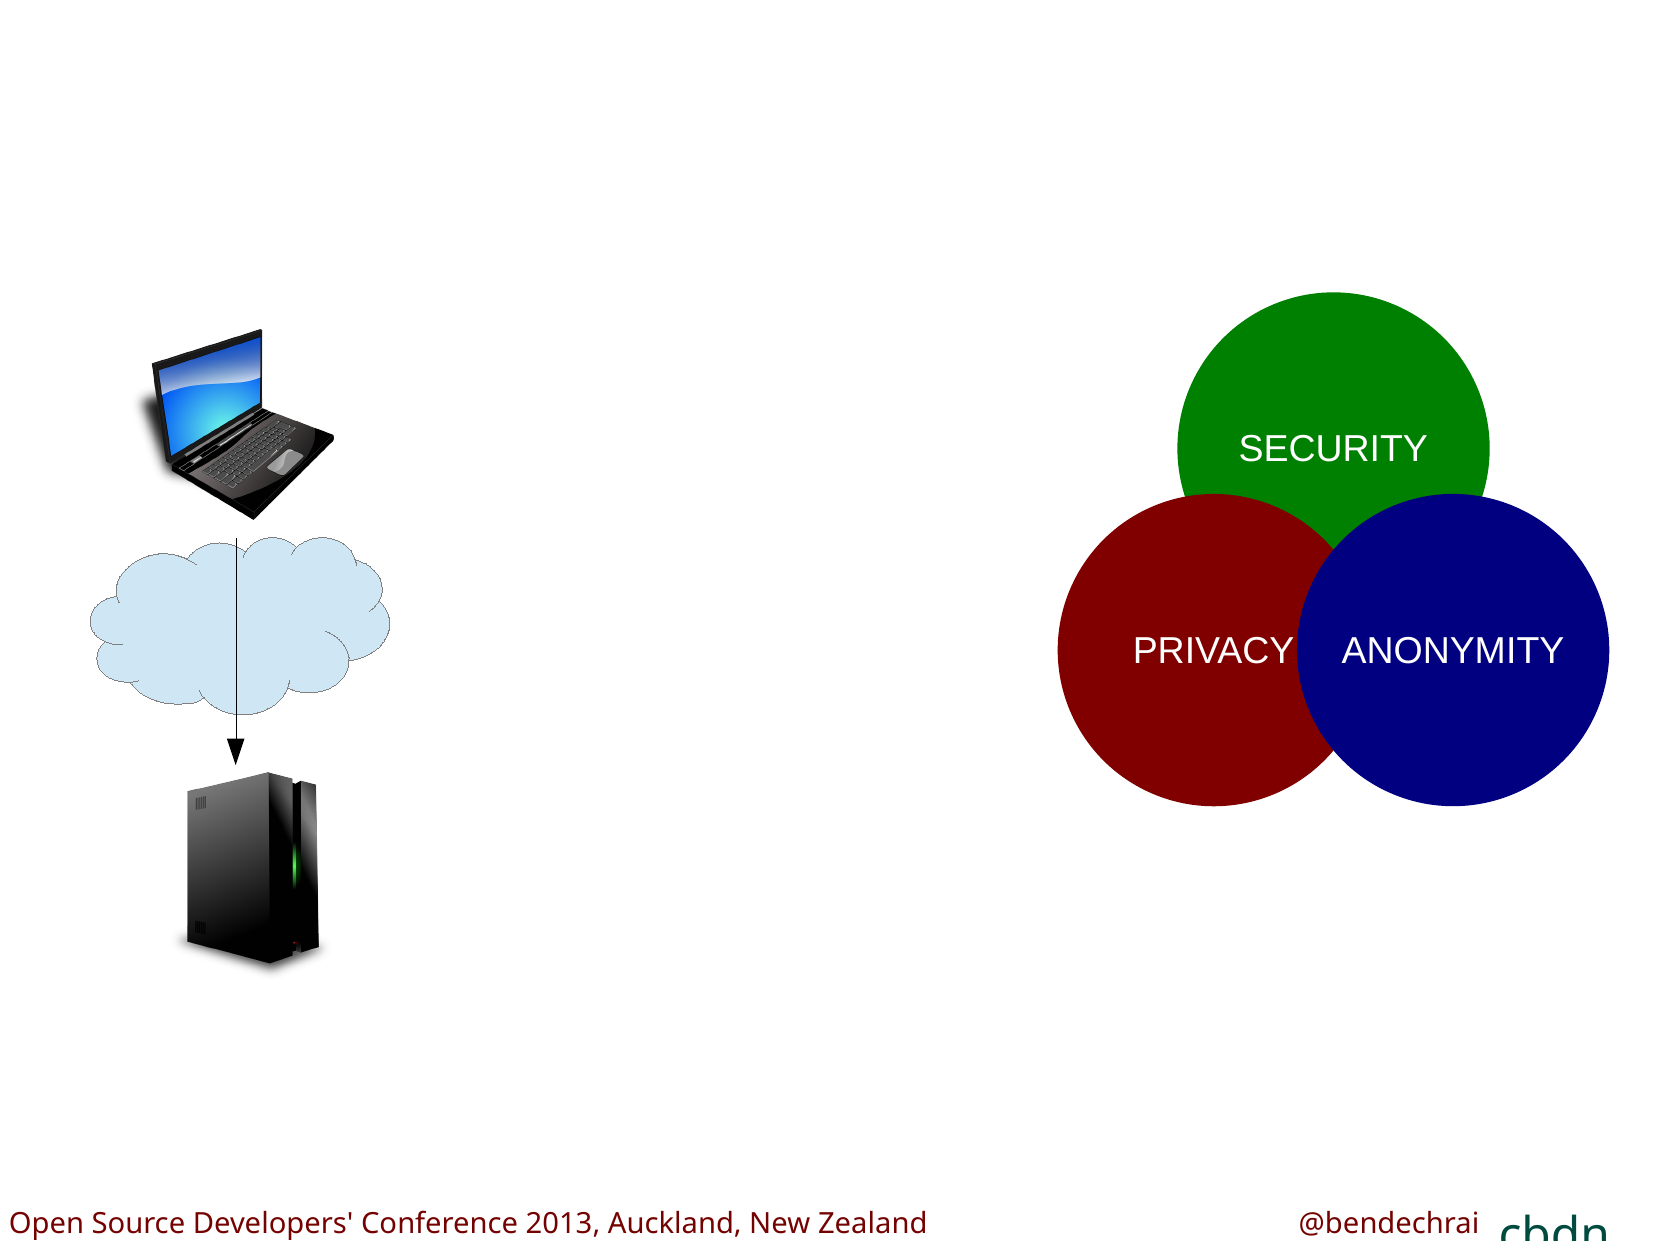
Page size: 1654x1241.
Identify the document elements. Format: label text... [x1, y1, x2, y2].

text_box [90, 542, 236, 715]
text_box @bendechrai [1283, 1194, 1483, 1241]
text_box [914, 1219, 922, 1231]
text_box SECURITY [1180, 295, 1487, 553]
text_box ANONYMITY [1299, 496, 1607, 804]
text_box cbdn [1483, 1192, 1654, 1241]
text_box [237, 537, 390, 715]
text_box [914, 1198, 1283, 1241]
picture [165, 772, 336, 981]
text_box PRIVACY [1060, 496, 1333, 804]
text_box Open Source Developers' Conference 2013, Auckland, New Zealand [0, 1194, 914, 1241]
picture [129, 329, 334, 521]
